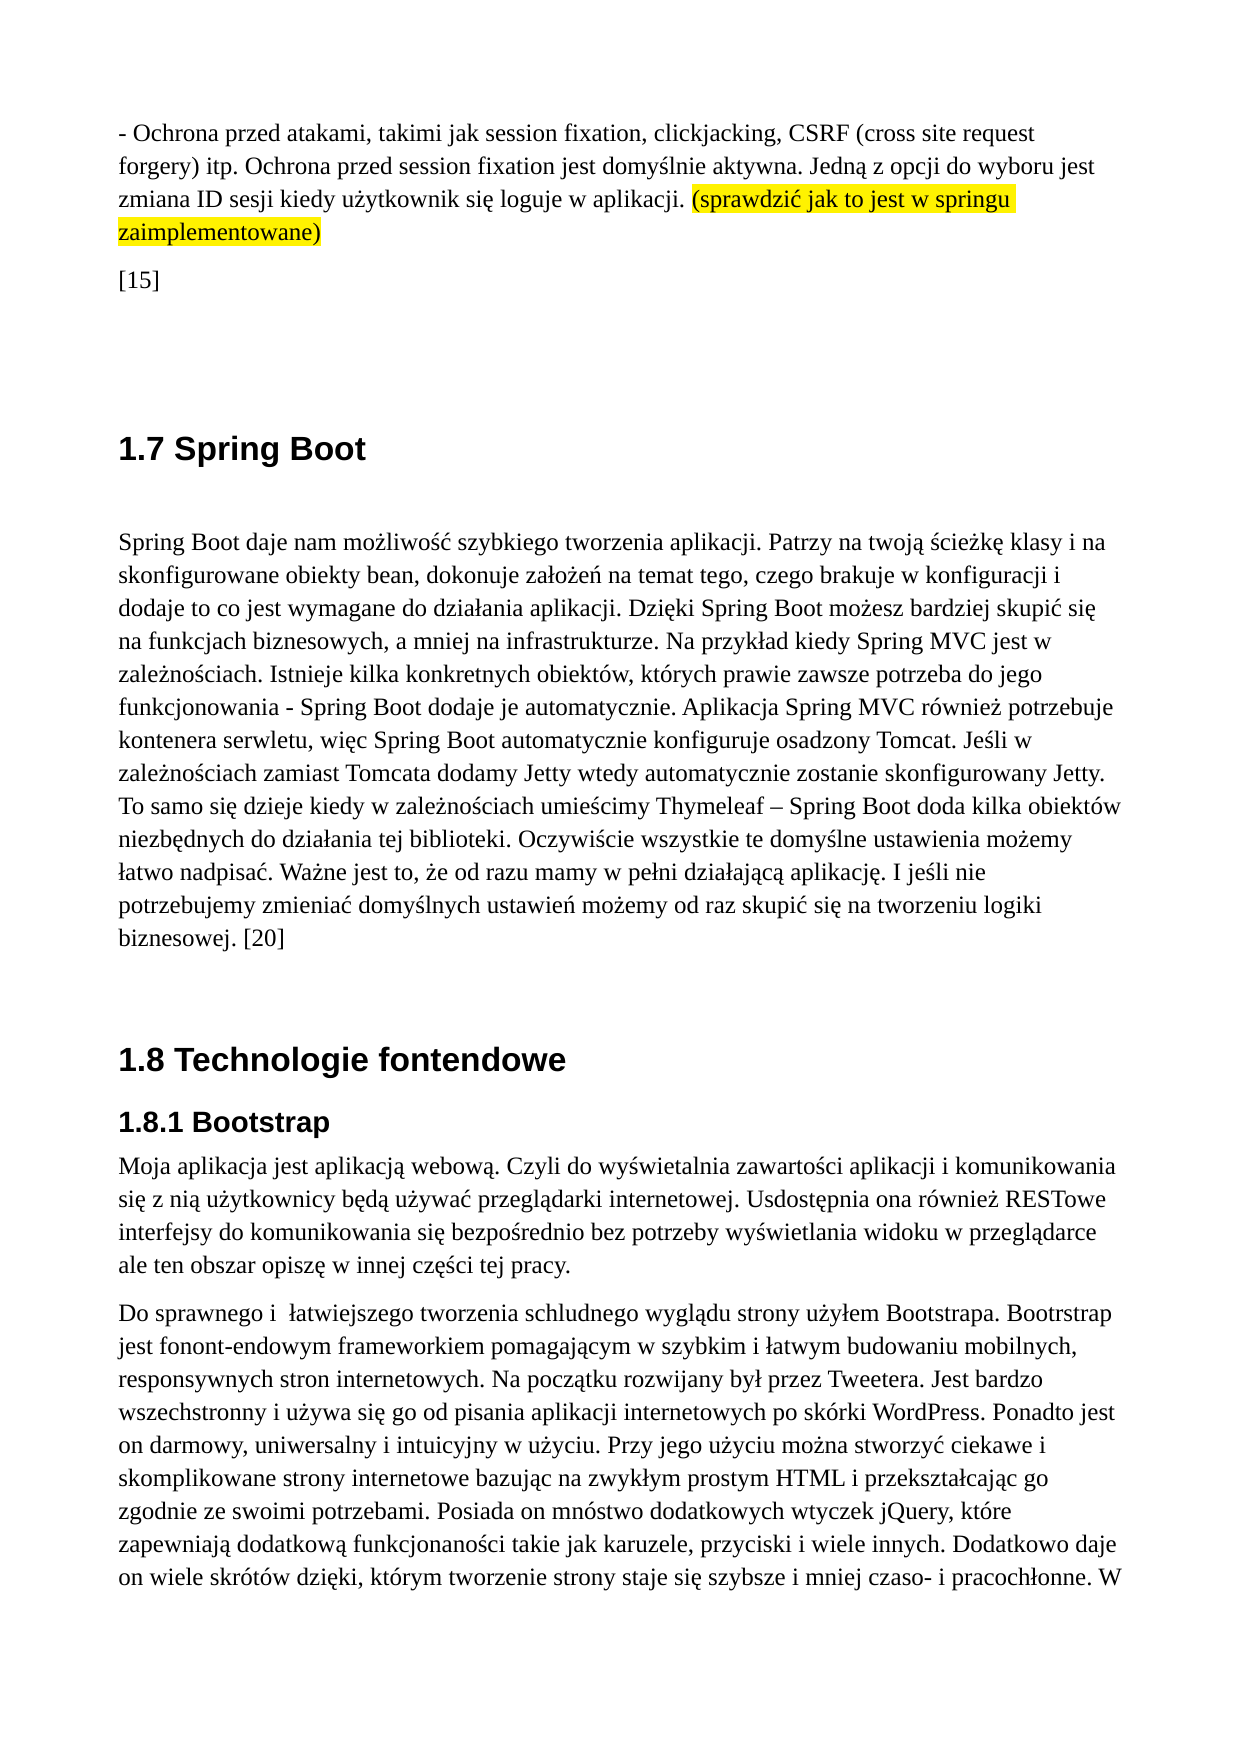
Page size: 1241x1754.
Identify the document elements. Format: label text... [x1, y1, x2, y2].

subtitle 1.8.1 Bootstrap [118, 1105, 1122, 1139]
text Moja aplikacja jest aplikacją webową. Czyli do wyświetalnia zawartości aplikacji i komunikowania się z nią użytkownicy będą używać przeglądarki internetowej. Usdostępnia ona również RESTowe interfejsy do komunikowania się bezpośrednio bez potrzeby wyświetlania widoku w przeglądarce ale ten obszar opiszę w innej części tej pracy. [118, 1151, 1122, 1279]
text - Ochrona przed atakami, takimi jak session fixation, clickjacking, CSRF (cross site request forgery) itp. Ochrona przed session fixation jest domyślnie aktywna. Jedną z opcji do wyboru jest zmiana ID sesji kiedy użytkownik się loguje w aplikacji. (sprawdzić jak to jest w springu zaimplementowane) [118, 118, 1122, 246]
text [15] [118, 265, 1122, 293]
text Spring Boot daje nam możliwość szybkiego tworzenia aplikacji. Patrzy na twoją ścieżkę klasy i na skonfigurowane obiekty bean, dokonuje założeń na temat tego, czego brakuje w konfiguracji i dodaje to co jest wymagane do działania aplikacji. Dzięki Spring Boot możesz bardziej skupić się na funkcjach biznesowych, a mniej na infrastrukturze. Na przykład kiedy Spring MVC jest w zależnościach. Istnieje kilka konkretnych obiektów, których prawie zawsze potrzeba do jego funkcjonowania - Spring Boot dodaje je automatycznie. Aplikacja Spring MVC również potrzebuje kontenera serwletu, więc Spring Boot automatycznie konfiguruje osadzony Tomcat. Jeśli w zależnościach zamiast Tomcata dodamy Jetty wtedy automatycznie zostanie skonfigurowany Jetty. To samo się dzieje kiedy w zależnościach umieścimy Thymeleaf – Spring Boot doda kilka obiektów niezbędnych do działania tej biblioteki. Oczywiście wszystkie te domyślne ustawienia możemy łatwo nadpisać. Ważne jest to, że od razu mamy w pełni działającą aplikację. I jeśli nie potrzebujemy zmieniać domyślnych ustawień możemy od raz skupić się na tworzeniu logiki biznesowej. [20] [118, 527, 1122, 952]
subtitle 1.7 Spring Boot [118, 428, 1122, 467]
text Do sprawnego i łatwiejszego tworzenia schludnego wyglądu strony użyłem Bootstrapa. Bootrstrap jest fonont-endowym frameworkiem pomagającym w szybkim i łatwym budowaniu mobilnych, responsywnych stron internetowych. Na początku rozwijany był przez Tweetera. Jest bardzo wszechstronny i używa się go od pisania aplikacji internetowych po skórki WordPress. Ponadto jest on darmowy, uniwersalny i intuicyjny w użyciu. Przy jego użyciu można stworzyć ciekawe i skomplikowane strony internetowe bazując na zwykłym prostym HTML i przekształcając go zgodnie ze swoimi potrzebami. Posiada on mnóstwo dodatkowych wtyczek jQuery, które zapewniają dodatkową funkcjonaności takie jak karuzele, przyciski i wiele innych. Dodatkowo daje on wiele skrótów dzięki, którym tworzenie strony staje się szybsze i mniej czaso- i pracochłonne. W [118, 1298, 1122, 1591]
subtitle 1.8 Technologie fontendowe [118, 1039, 1122, 1078]
